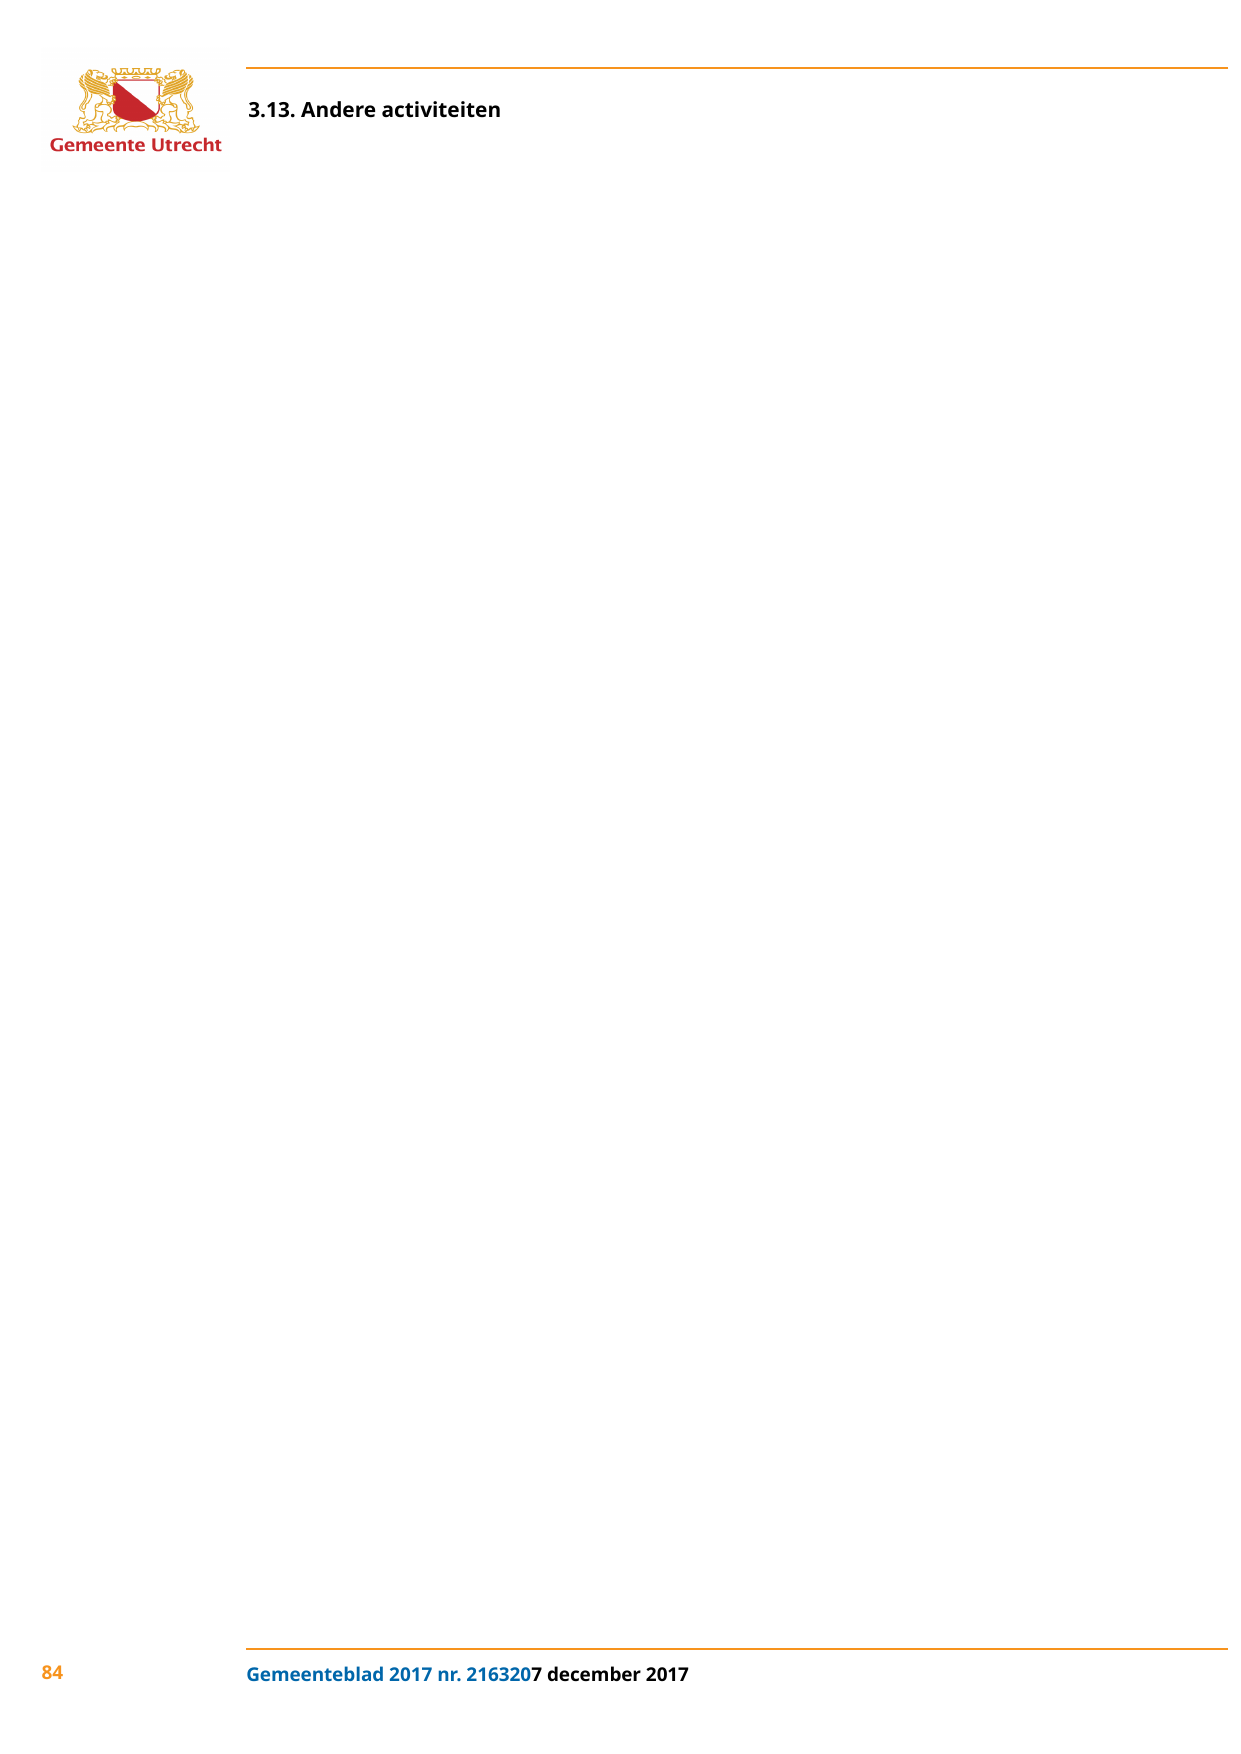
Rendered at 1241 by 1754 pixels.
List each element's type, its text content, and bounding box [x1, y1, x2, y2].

picture [41, 47, 231, 172]
text 3.13. Andere activiteiten [248, 95, 1152, 123]
